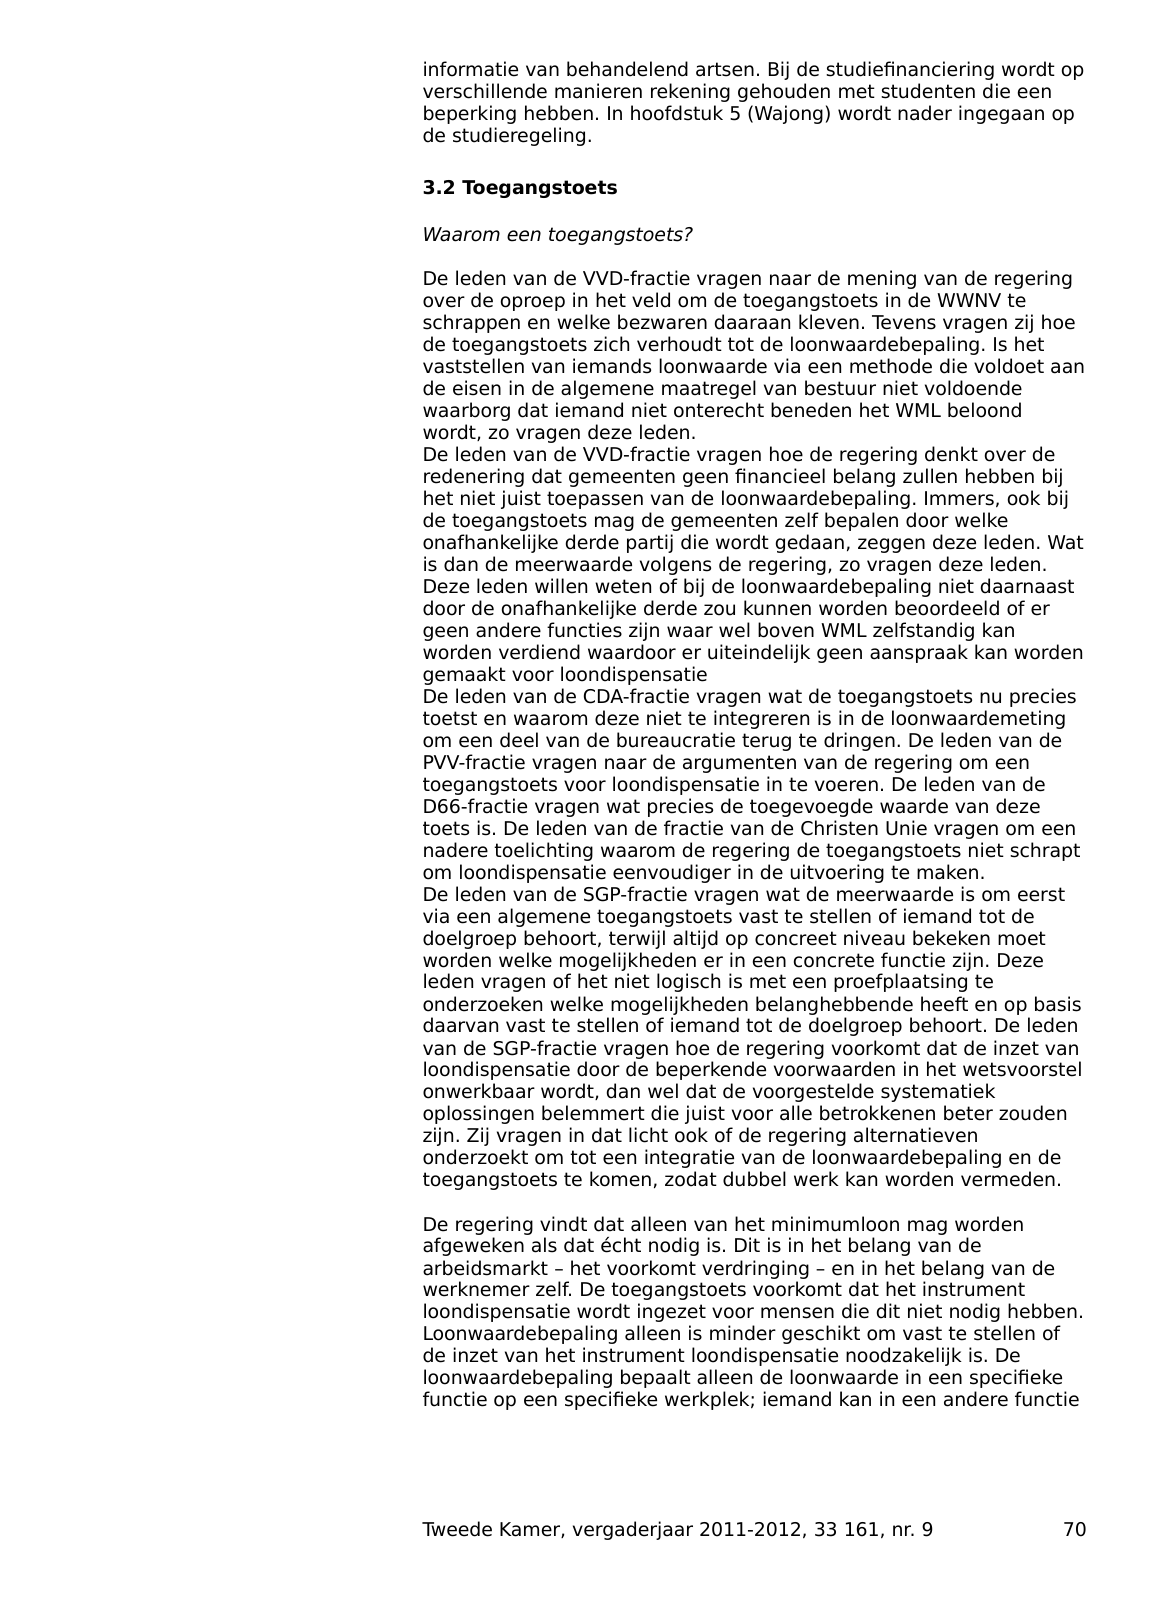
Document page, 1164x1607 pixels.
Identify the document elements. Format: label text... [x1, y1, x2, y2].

subtitle 3.2 Toegangstoets [422, 177, 1087, 199]
text De regering vindt dat alleen van het minimumloon mag worden afgeweken als dat écht nodig is. Dit is in het belang van de arbeidsmarkt – het voorkomt verdringing – en in het belang van de werknemer zelf. De toegangstoets voorkomt dat het instrument loondispensatie wordt ingezet voor mensen die dit niet nodig hebben. [422, 1213, 1087, 1323]
text Loonwaardebepaling alleen is minder geschikt om vast te stellen of de inzet van het instrument loondispensatie noodzakelijk is. De loonwaardebepaling bepaalt alleen de loonwaarde in een specifieke functie op een specifieke werkplek; iemand kan in een andere functie [422, 1323, 1087, 1411]
text informatie van behandelend artsen. Bij de studiefinanciering wordt op verschillende manieren rekening gehouden met studenten die een beperking hebben. In hoofdstuk 5 (Wajong) wordt nader ingegaan op de studieregeling. [422, 59, 1087, 147]
text De leden van de SGP-fractie vragen wat de meerwaarde is om eerst via een algemene toegangstoets vast te stellen of iemand tot de doelgroep behoort, terwijl altijd op concreet niveau bekeken moet worden welke mogelijkheden er in een concrete functie zijn. Deze leden vragen of het niet logisch is met een proefplaatsing te onderzoeken welke mogelijkheden belanghebbende heeft en op basis daarvan vast te stellen of iemand tot de doelgroep behoort. De leden van de SGP-fractie vragen hoe de regering voorkomt dat de inzet van loondispensatie door de beperkende voorwaarden in het wetsvoorstel onwerkbaar wordt, dan wel dat de voorgestelde systematiek oplossingen belemmert die juist voor alle betrokkenen beter zouden zijn. Zij vragen in dat licht ook of de regering alternatieven onderzoekt om tot een integratie van de loonwaardebepaling en de toegangstoets te komen, zodat dubbel werk kan worden vermeden. [422, 883, 1087, 1191]
text De leden van de VVD-fractie vragen naar de mening van de regering over de oproep in het veld om de toegangstoets in de WWNV te schrappen en welke bezwaren daaraan kleven. Tevens vragen zij hoe de toegangstoets zich verhoudt tot de loonwaardebepaling. Is het vaststellen van iemands loonwaarde via een methode die voldoet aan de eisen in de algemene maatregel van bestuur niet voldoende waarborg dat iemand niet onterecht beneden het WML beloond wordt, zo vragen deze leden. [422, 268, 1087, 444]
text De leden van de CDA-fractie vragen wat de toegangstoets nu precies toetst en waarom deze niet te integreren is in de loonwaardemeting om een deel van de bureaucratie terug te dringen. De leden van de PVV-fractie vragen naar de argumenten van de regering om een toegangstoets voor loondispensatie in te voeren. De leden van de D66-fractie vragen wat precies de toegevoegde waarde van deze toets is. De leden van de fractie van de Christen Unie vragen om een nadere toelichting waarom de regering de toegangstoets niet schrapt om loondispensatie eenvoudiger in de uitvoering te maken. [422, 686, 1087, 883]
subtitle Waarom een toegangstoets? [422, 224, 1087, 246]
text De leden van de VVD-fractie vragen hoe de regering denkt over de redenering dat gemeenten geen financieel belang zullen hebben bij het niet juist toepassen van de loonwaardebepaling. Immers, ook bij de toegangstoets mag de gemeenten zelf bepalen door welke onafhankelijke derde partij die wordt gedaan, zeggen deze leden. Wat is dan de meerwaarde volgens de regering, zo vragen deze leden. Deze leden willen weten of bij de loonwaardebepaling niet daarnaast door de onafhankelijke derde zou kunnen worden beoordeeld of er geen andere functies zijn waar wel boven WML zelfstandig kan worden verdiend waardoor er uiteindelijk geen aanspraak kan worden gemaakt voor loondispensatie [422, 444, 1087, 686]
